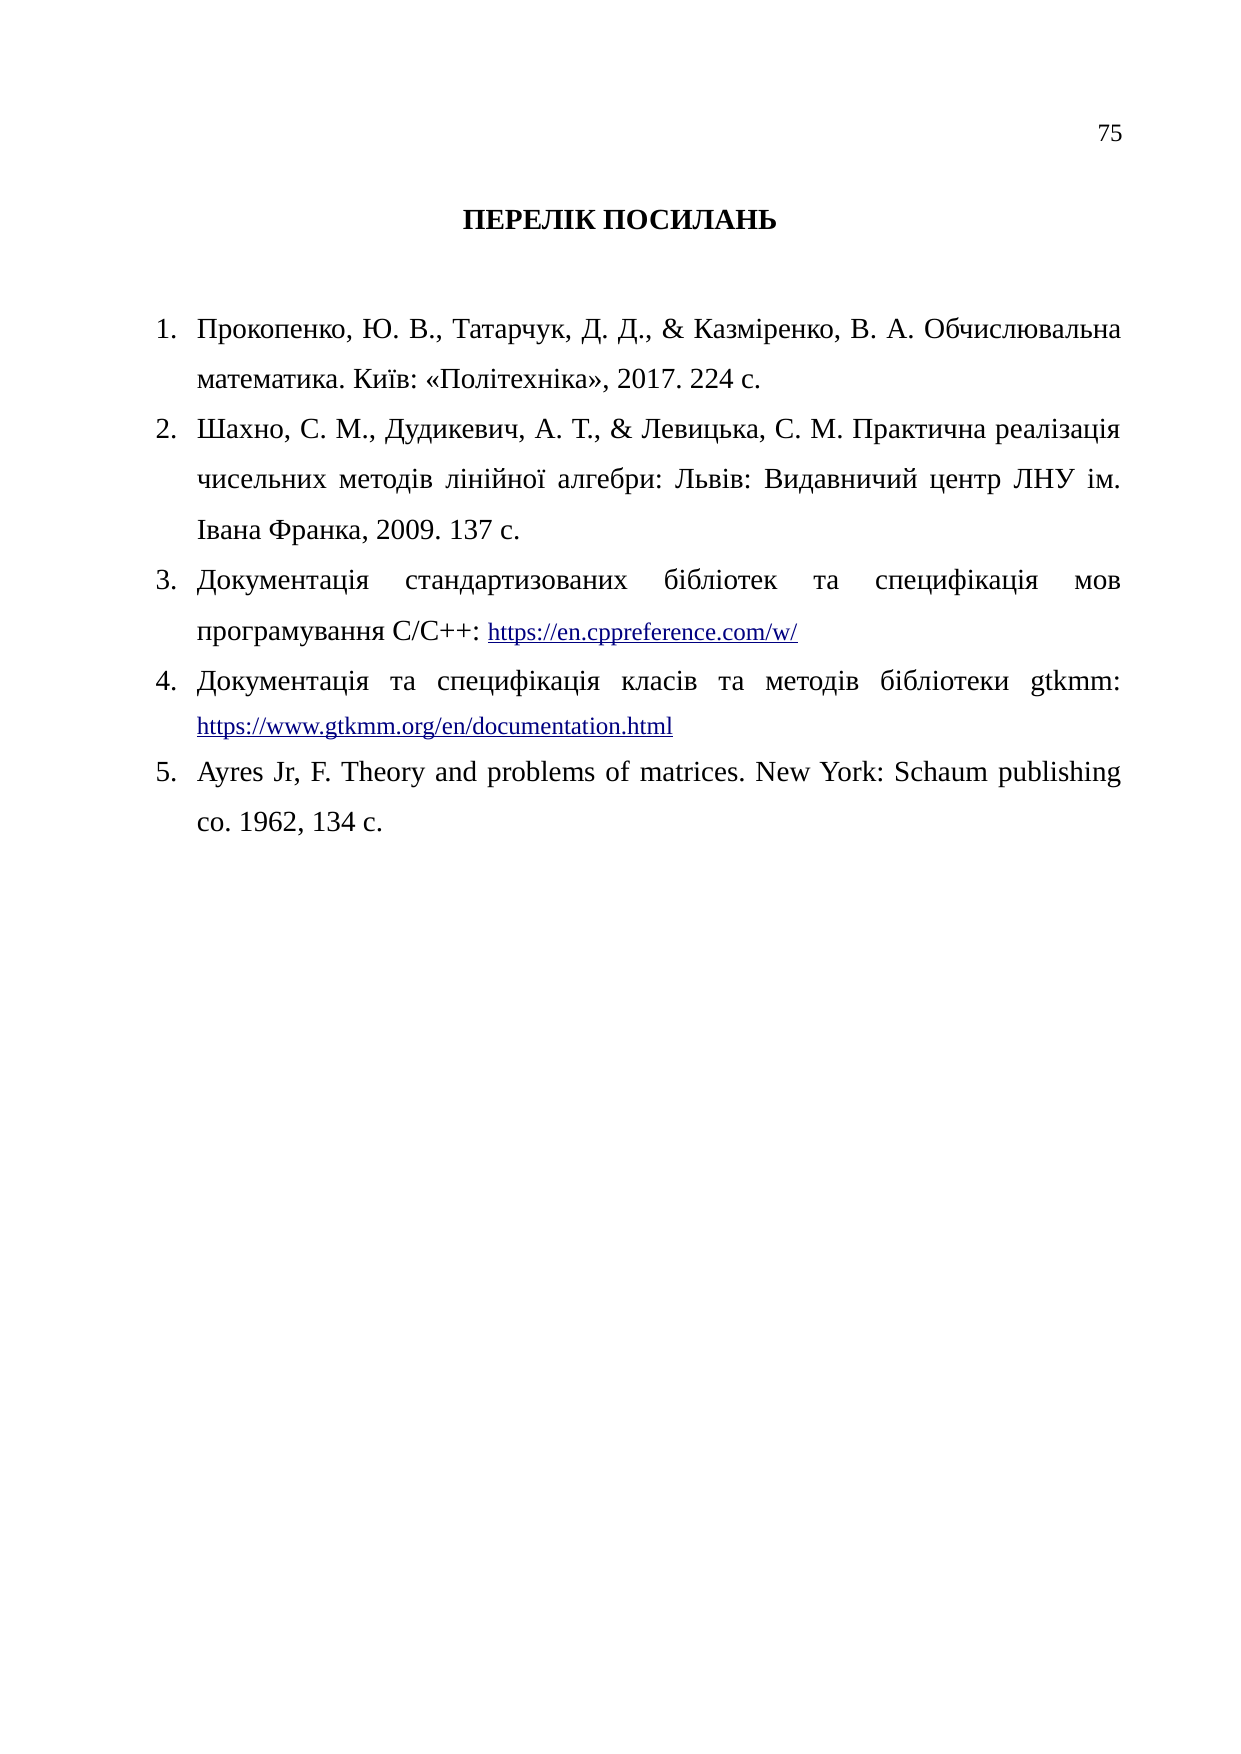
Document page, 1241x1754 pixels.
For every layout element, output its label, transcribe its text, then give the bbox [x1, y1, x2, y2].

list Шахно, С. М., Дудикевич, А. Т., & Левицька, С. М. Практична реалізація чисельних методів лінійної алгебри: Львів: Видавничий центр ЛНУ ім. Івана Франка, 2009. 137 с. [155, 411, 1122, 546]
subtitle ПЕРЕЛІК ПОСИЛАНЬ [118, 202, 1122, 235]
list Документація та специфікація класів та методів бібліотеки gtkmm: https://www.gtkmm.org/en/documentation.html [155, 663, 1122, 739]
list Документація стандартизованих бібліотек та специфікація мов програмування C/C++: https://en.cppreference.com/w/ [155, 562, 1122, 646]
list Прокопенко, Ю. В., Татарчук, Д. Д., & Казміренко, В. А. Обчислювальна математика. Київ: «Політехніка», 2017. 224 с. [155, 311, 1122, 394]
list Ayres Jr, F. Theory and problems of matrices. New York: Schaum publishing co. 1962, 134 с. [155, 754, 1122, 838]
